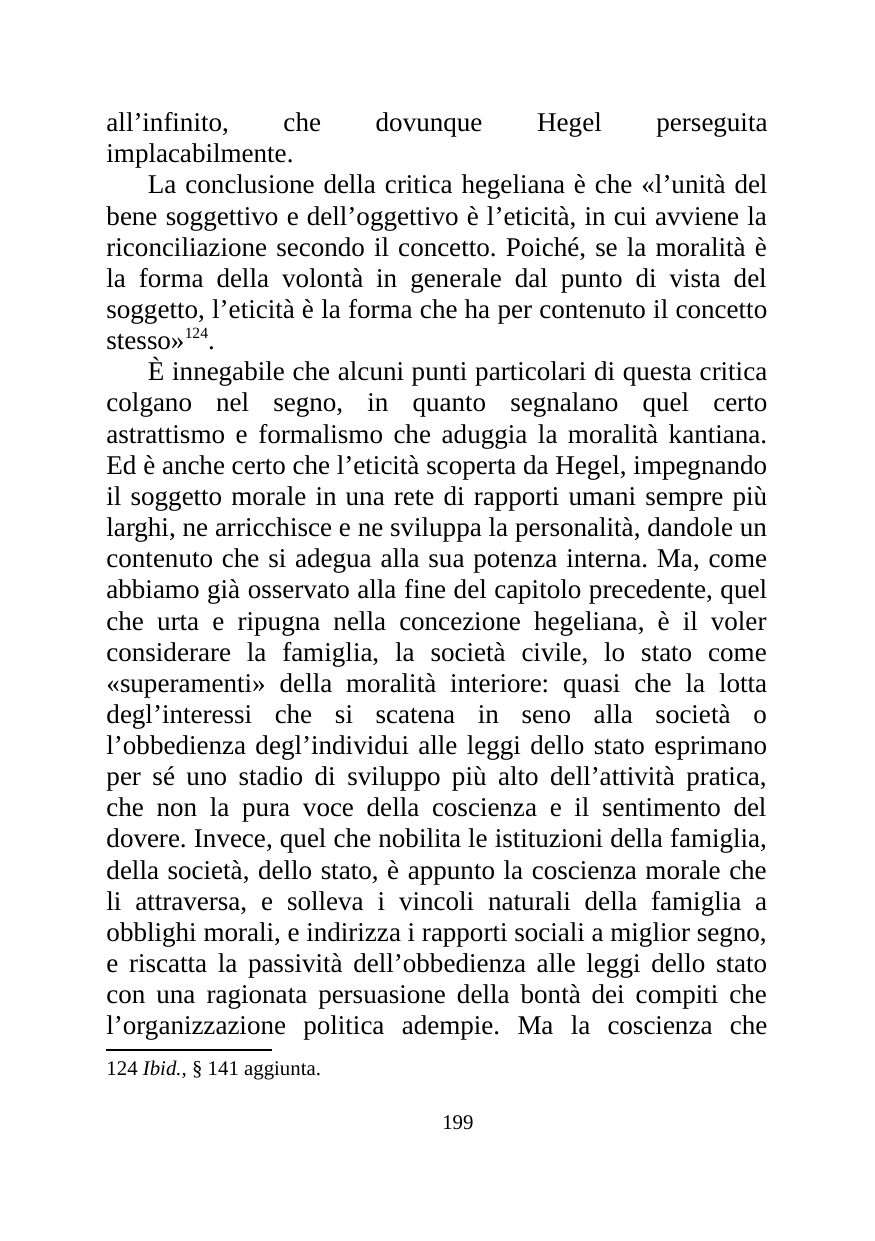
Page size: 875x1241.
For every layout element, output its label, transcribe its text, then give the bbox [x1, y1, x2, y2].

text È innegabile che alcuni punti particolari di questa critica colgano nel segno, in quanto segnalano quel certo astrattismo e formalismo che aduggia la moralità kantiana. Ed è anche certo che l’eticità scoperta da Hegel, impegnando il soggetto morale in una rete di rapporti umani sempre più larghi, ne arricchisce e ne sviluppa la personalità, dandole un contenuto che si adegua alla sua potenza interna. Ma, come abbiamo già osservato alla fine del capitolo precedente, quel che urta e ripugna nella concezione hegeliana, è il voler considerare la famiglia, la società civile, lo stato come «superamenti» della moralità interiore: quasi che la lotta degl’interessi che si scatena in seno alla società o l’obbedienza degl’individui alle leggi dello stato esprimano per sé uno stadio di sviluppo più alto dell’attività pratica, che non la pura voce della coscienza e il sentimento del dovere. Invece, quel che nobilita le istituzioni della famiglia, della società, dello stato, è appunto la coscienza morale che li attraversa, e solleva i vincoli naturali della famiglia a obblighi morali, e indirizza i rapporti sociali a miglior segno, e riscatta la passività dell’obbedienza alle leggi dello stato con una ragionata persuasione della bontà dei compiti che l’organizzazione politica adempie. Ma la coscienza che [106, 355, 768, 1041]
text La conclusione della critica hegeliana è che «l’unità del bene soggettivo e dell’oggettivo è l’eticità, in cui avviene la riconciliazione secondo il concetto. Poiché, se la moralità è la forma della volontà in generale dal punto di vista del soggetto, l’eticità è la forma che ha per contenuto il concetto stesso». [106, 168, 768, 355]
text all’infinito, che dovunque Hegel perseguita implacabilmente. [106, 106, 768, 168]
text Ibid., § 141 aggiunta. [106, 1056, 768, 1080]
